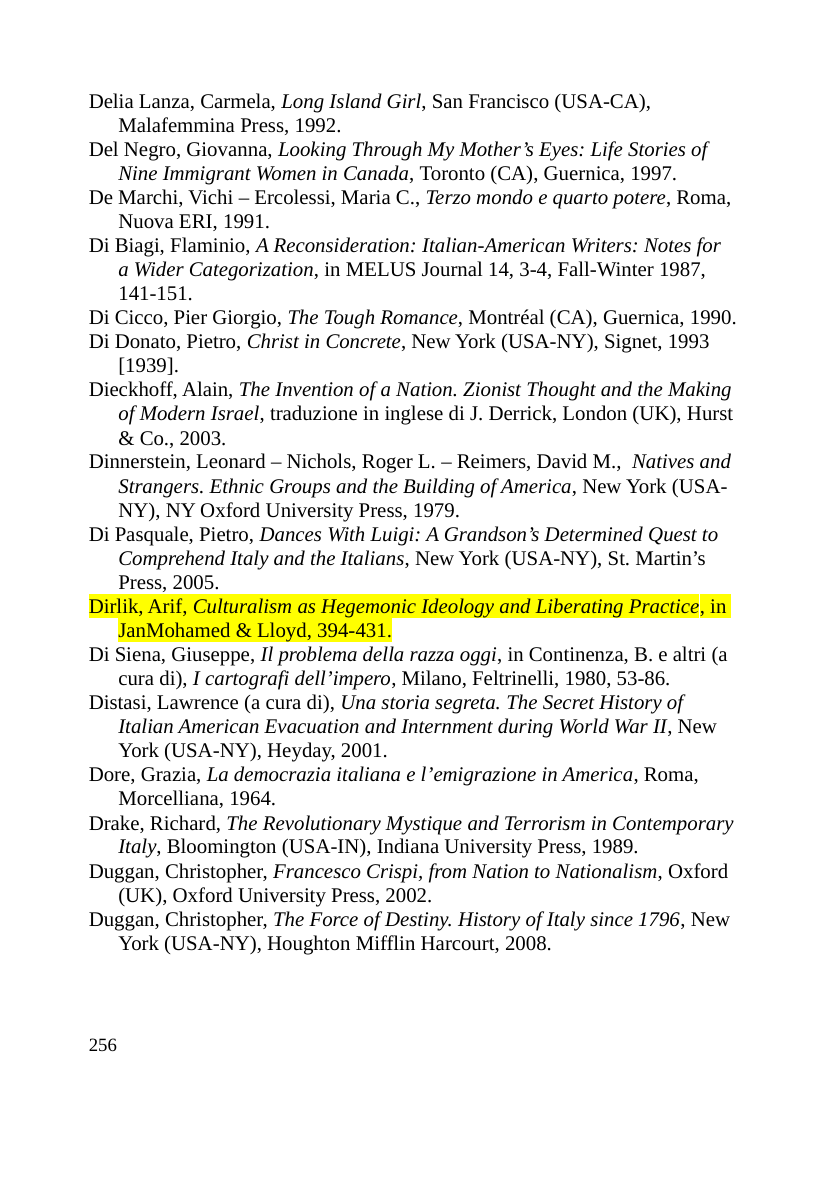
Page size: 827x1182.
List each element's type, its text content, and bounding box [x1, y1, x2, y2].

text Di Siena, Giuseppe, Il problema della razza oggi, in Continenza, B. e altri (a cura di), I cartografi dell’impero, Milano, Feltrinelli, 1980, 53-86. [88, 642, 738, 690]
text Distasi, Lawrence (a cura di), Una storia segreta. The Secret History of Italian American Evacuation and Internment during World War II, New York (USA-NY), Heyday, 2001. [88, 690, 738, 762]
text Dinnerstein, Leonard – Nichols, Roger L. – Reimers, David M., Natives and Strangers. Ethnic Groups and the Building of America, New York (USA-NY), NY Oxford University Press, 1979. [88, 449, 738, 522]
text Duggan, Christopher, Francesco Crispi, from Nation to Nationalism, Oxford (UK), Oxford University Press, 2002. [88, 858, 738, 907]
text Di Biagi, Flaminio, A Reconsideration: Italian-American Writers: Notes for a Wider Categorization, in MELUS Journal 14, 3-4, Fall-Winter 1987, 141-151. [88, 233, 738, 305]
text Delia Lanza, Carmela, Long Island Girl, San Francisco (USA-CA), Malafemmina Press, 1992. [88, 88, 738, 137]
text Del Negro, Giovanna, Looking Through My Mother’s Eyes: Life Stories of Nine Immigrant Women in Canada, Toronto (CA), Guernica, 1997. [88, 137, 738, 185]
text De Marchi, Vichi – Ercolessi, Maria C., Terzo mondo e quarto potere, Roma, Nuova ERI, 1991. [88, 185, 738, 233]
text Drake, Richard, The Revolutionary Mystique and Terrorism in Contemporary Italy, Bloomington (USA-IN), Indiana University Press, 1989. [88, 810, 738, 858]
text Dieckhoff, Alain, The Invention of a Nation. Zionist Thought and the Making of Modern Israel, traduzione in inglese di J. Derrick, London (UK), Hurst & Co., 2003. [88, 377, 738, 449]
text Dirlik, Arif, Culturalism as Hegemonic Ideology and Liberating Practice, in JanMohamed & Lloyd, 394-431. [88, 594, 738, 642]
text Dore, Grazia, La democrazia italiana e l’emigrazione in America, Roma, Morcelliana, 1964. [88, 762, 738, 810]
text Di Pasquale, Pietro, Dances With Luigi: A Grandson’s Determined Quest to Comprehend Italy and the Italians, New York (USA-NY), St. Martin’s Press, 2005. [88, 522, 738, 594]
text Di Donato, Pietro, Christ in Concrete, New York (USA-NY), Signet, 1993 [1939]. [88, 329, 738, 377]
text Duggan, Christopher, The Force of Destiny. History of Italy since 1796, New York (USA-NY), Houghton Mifflin Harcourt, 2008. [88, 907, 738, 955]
text Di Cicco, Pier Giorgio, The Tough Romance, Montréal (CA), Guernica, 1990. [88, 305, 738, 329]
